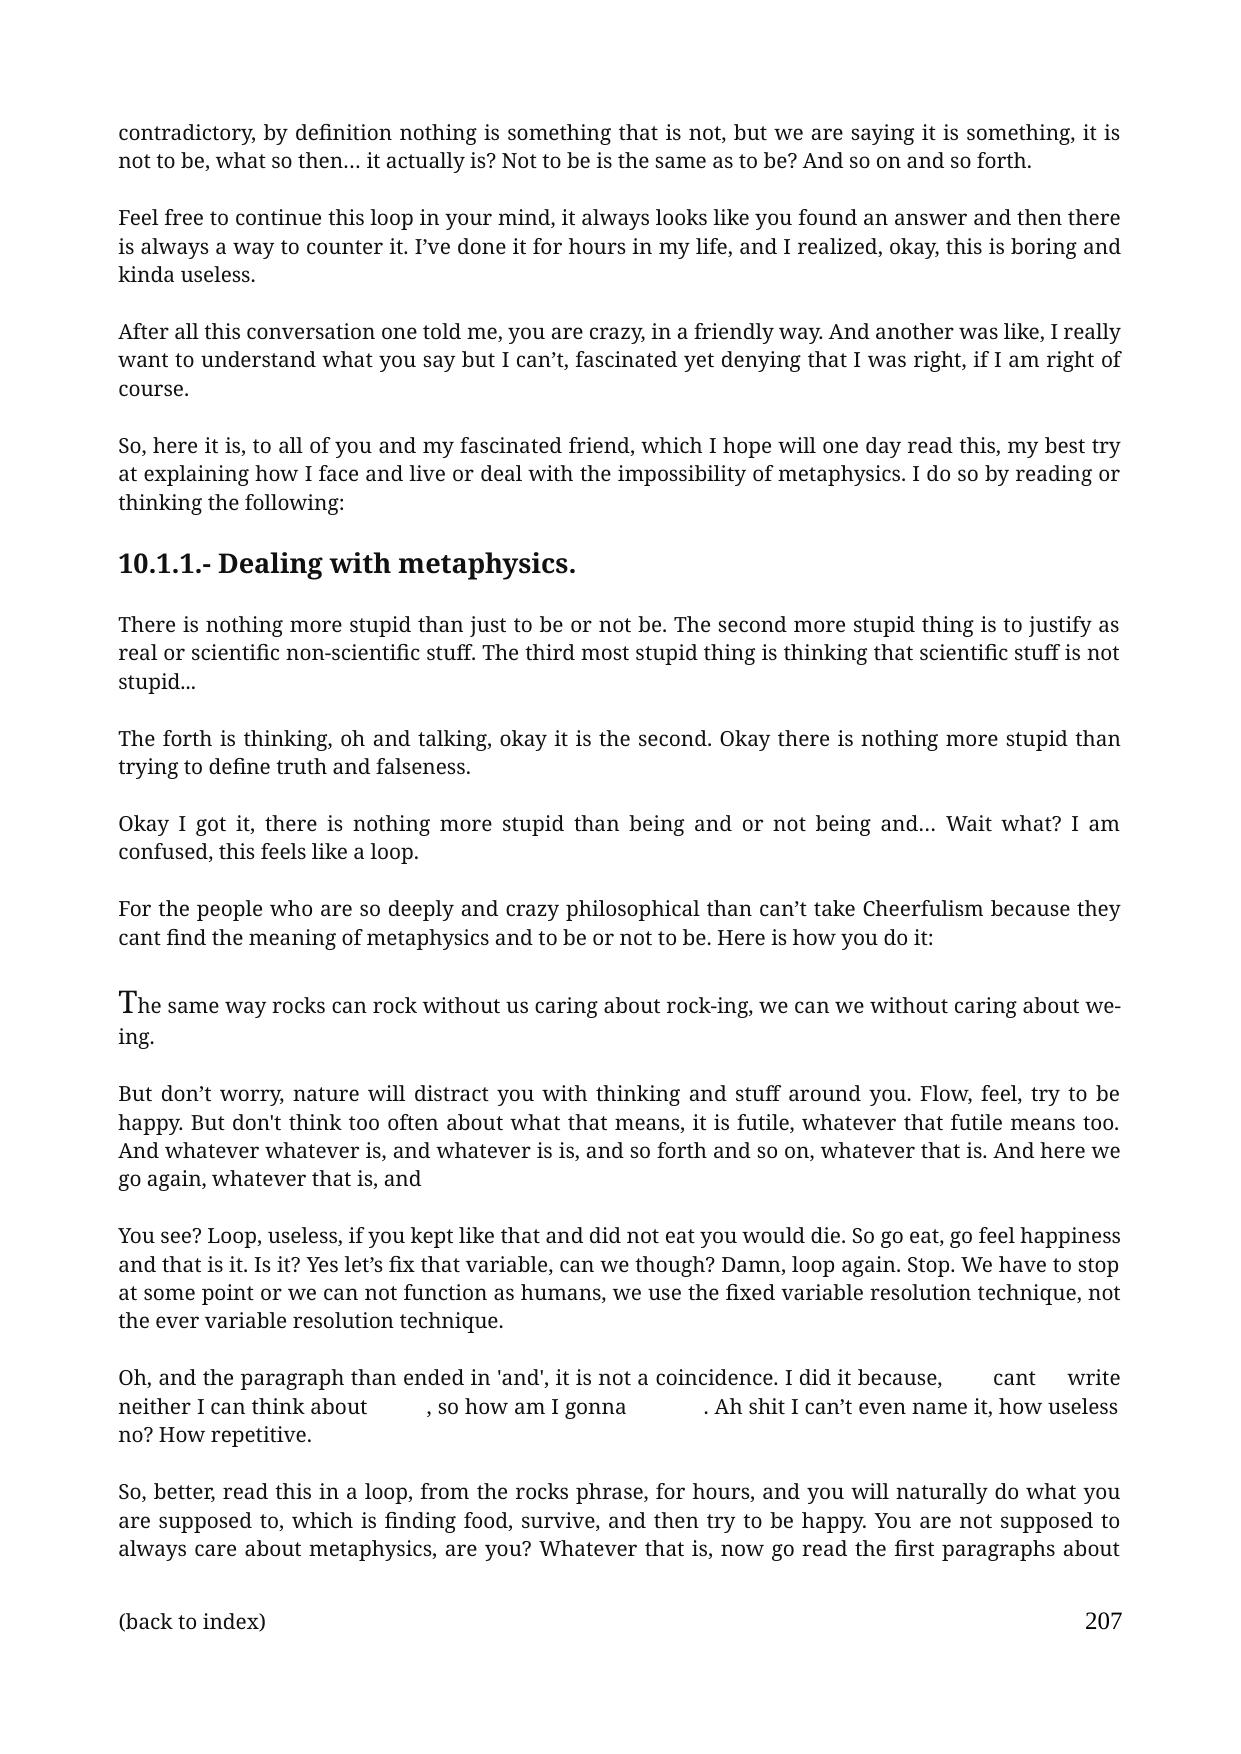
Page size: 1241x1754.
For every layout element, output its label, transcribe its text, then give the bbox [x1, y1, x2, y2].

text After all this conversation one told me, you are crazy, in a friendly way. And another was like, I really want to understand what you say but I can’t, fascinated yet denying that I was right, if I am right of course. [118, 317, 1122, 402]
text Okay I got it, there is nothing more stupid than being and or not being and… Wait what? I am confused, this feels like a loop. [118, 809, 1122, 866]
text Oh, and the paragraph than ended in 'and', it is not a coincidence. I did it because, cant write neither I can think about , so how am I gonna . Ah shit I can’t even name it, how useless no? How repetitive. [118, 1363, 1122, 1449]
text 10.1.1.- Dealing with metaphysics. [118, 545, 1122, 582]
text So, better, read this in a loop, from the rocks phrase, for hours, and you will naturally do what you are supposed to, which is finding food, survive, and then try to be happy. You are not supposed to always care about metaphysics, are you? Whatever that is, now go read the first paragraphs about [118, 1477, 1122, 1563]
text The same way rocks can rock without us caring about rock-ing, we can we without caring about we-ing. [118, 980, 1122, 1051]
text But don’t worry, nature will distract you with thinking and stuff around you. Flow, feel, try to be happy. But don't think too often about what that means, it is futile, whatever that futile means too. And whatever whatever is, and whatever is is, and so forth and so on, whatever that is. And here we go again, whatever that is, and [118, 1079, 1122, 1193]
text Feel free to continue this loop in your mind, it always looks like you found an answer and then there is always a way to counter it. I’ve done it for hours in my life, and I realized, okay, this is boring and kinda useless. [118, 203, 1122, 289]
text So, here it is, to all of you and my fascinated friend, which I hope will one day read this, my best try at explaining how I face and live or deal with the impossibility of metaphysics. I do so by reading or thinking the following: [118, 431, 1122, 516]
text You see? Loop, useless, if you kept like that and did not eat you would die. So go eat, go feel happiness and that is it. Is it? Yes let’s fix that variable, can we though? Damn, loop again. Stop. We have to stop at some point or we can not function as humans, we use the fixed variable resolution technique, not the ever variable resolution technique. [118, 1221, 1122, 1335]
text For the people who are so deeply and crazy philosophical than can’t take Cheerfulism because they cant find the meaning of metaphysics and to be or not to be. Here is how you do it: [118, 894, 1122, 951]
text The forth is thinking, oh and talking, okay it is the second. Okay there is nothing more stupid than trying to define truth and falseness. [118, 724, 1122, 781]
text There is nothing more stupid than just to be or not be. The second more stupid thing is to justify as real or scientific non-scientific stuff. The third most stupid thing is thinking that scientific stuff is not stupid... [118, 610, 1122, 695]
text contradictory, by definition nothing is something that is not, but we are saying it is something, it is not to be, what so then… it actually is? Not to be is the same as to be? And so on and so forth. [118, 118, 1122, 175]
